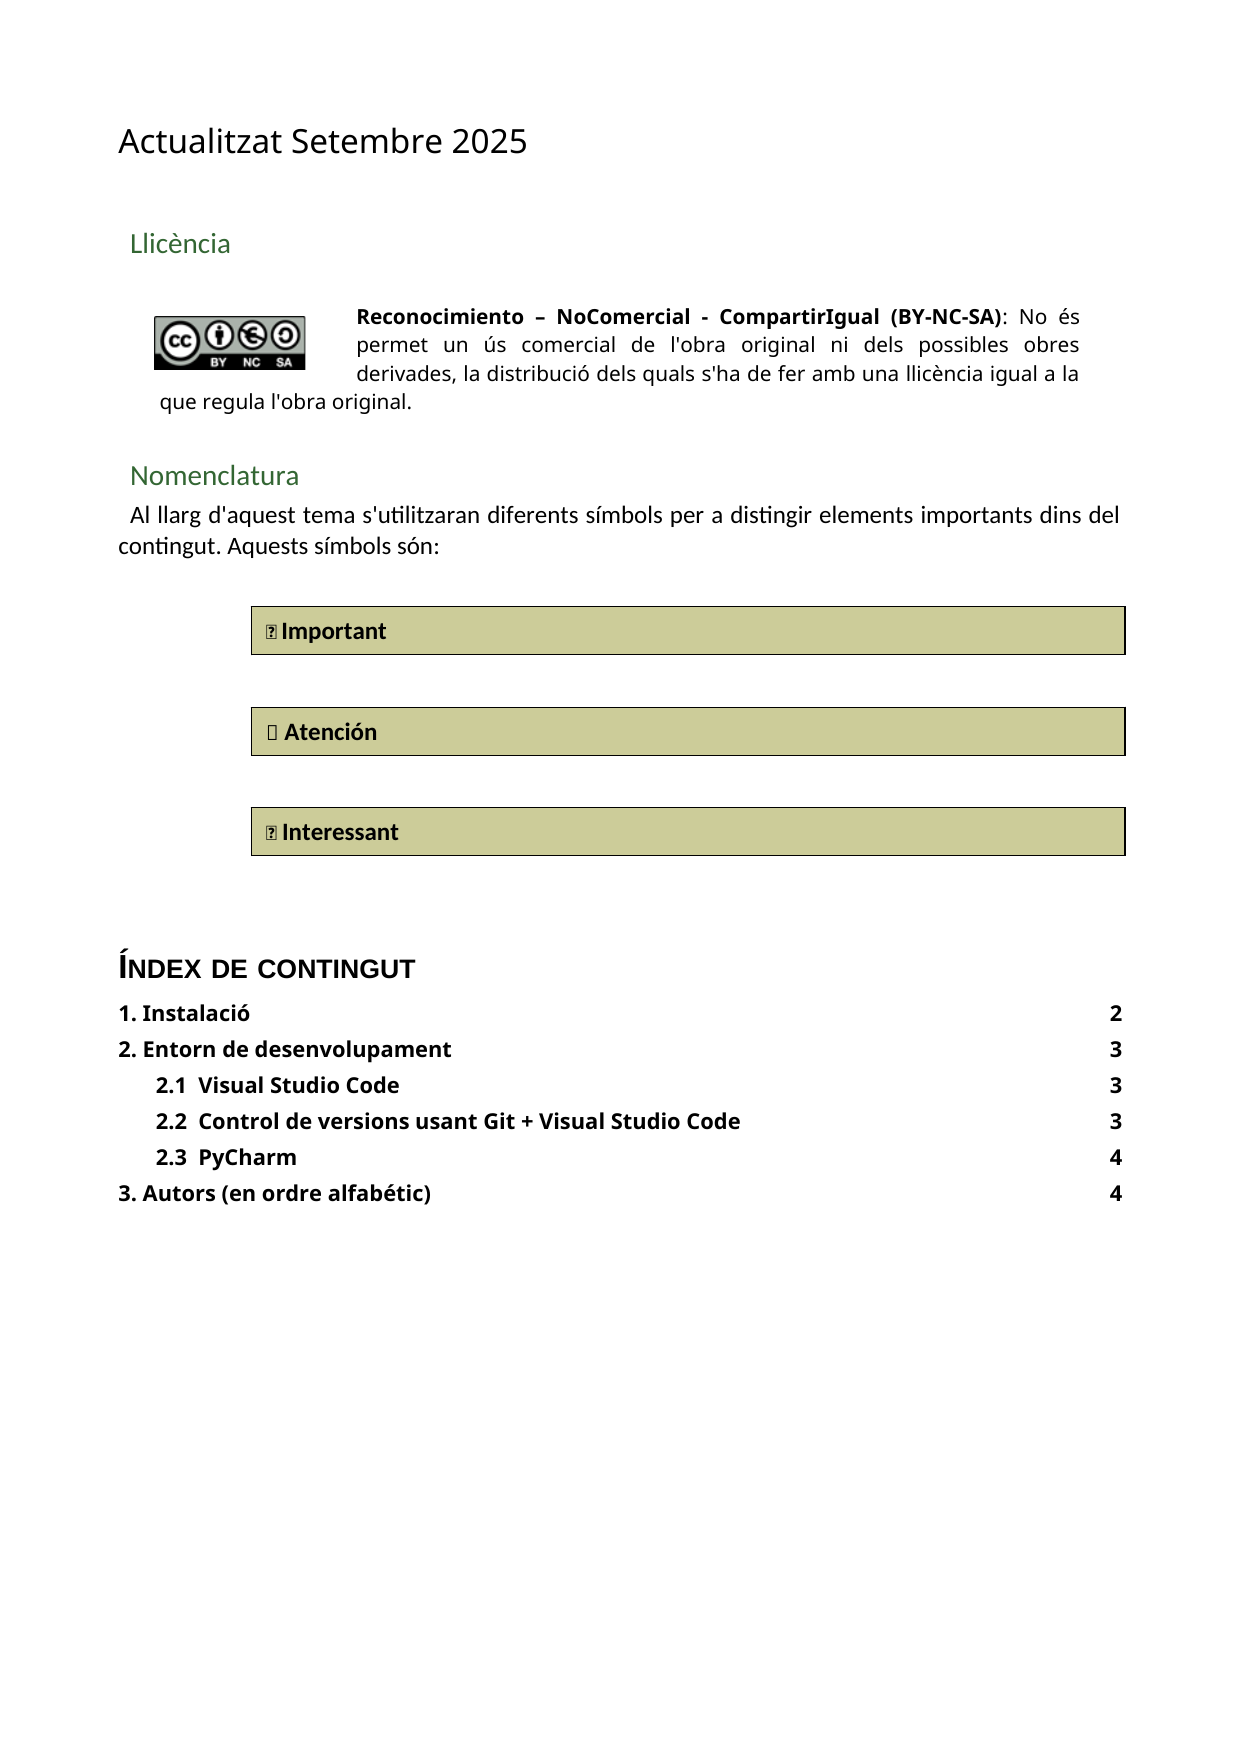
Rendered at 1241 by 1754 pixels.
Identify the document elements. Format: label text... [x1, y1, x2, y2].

text 3. Autors (en ordre alfabétic) 4 [118, 1178, 1122, 1208]
text Nomenclatura [118, 457, 1122, 493]
text 📖 Important [252, 607, 1124, 654]
text 1. Instalació 2 [118, 998, 1122, 1027]
text Llicència [118, 225, 1122, 261]
text 2.1 Visual Studio Code 3 [156, 1070, 1122, 1099]
text Al llarg d'aquest tema s'utilitzaran diferents símbols per a distingir elements importants dins del contingut. Aquests símbols són: [118, 499, 1122, 560]
text 💬 Interessant [252, 808, 1124, 855]
text 2.3 PyCharm 4 [156, 1142, 1122, 1172]
text Actualitzat Setembre 2025 [118, 118, 1122, 163]
text ❕ Atención [252, 708, 1124, 755]
text 2.2 Control de versions usant Git + Visual Studio Code 3 [156, 1106, 1122, 1136]
text Reconocimiento – NoComercial - CompartirIgual (BY-NC-SA): No és permet un ús comercial de l'obra original ni dels possibles obres derivades, la distribució dels quals s'ha de fer amb una llicència igual a la que regula l'obra original. [159, 302, 1080, 416]
picture [154, 316, 306, 370]
text Índex de contingut [118, 947, 1122, 985]
text 2. Entorn de desenvolupament 3 [118, 1034, 1122, 1063]
